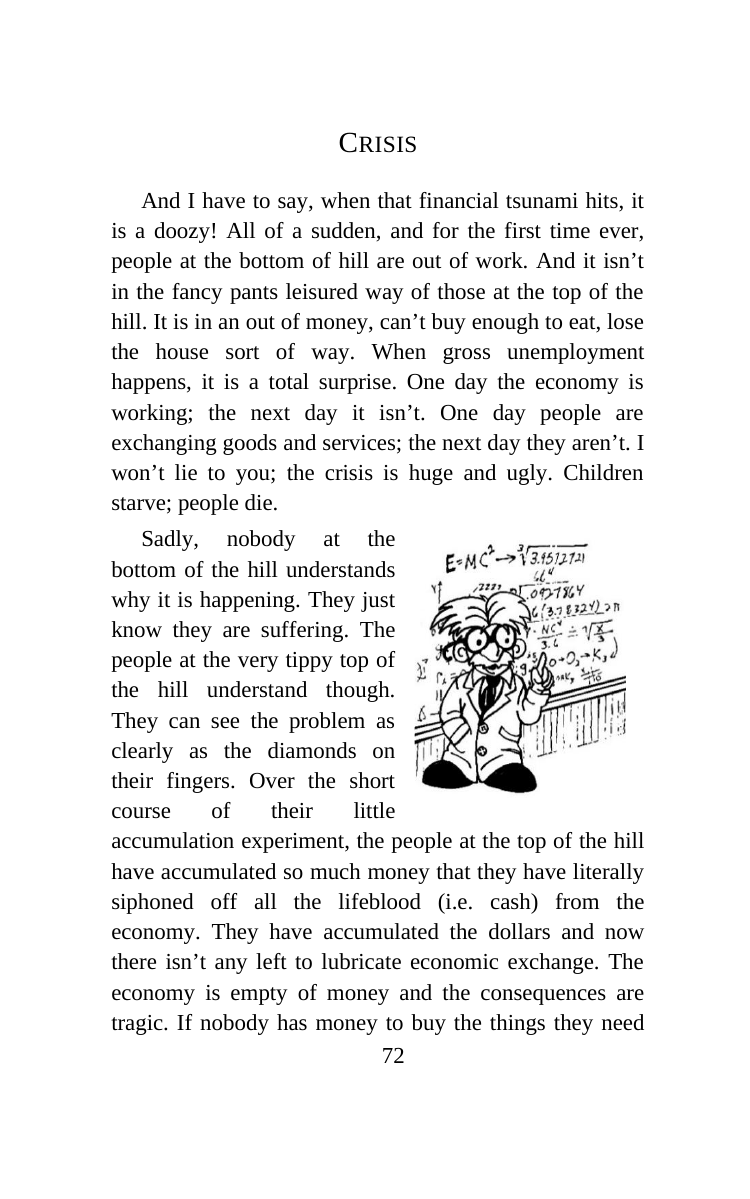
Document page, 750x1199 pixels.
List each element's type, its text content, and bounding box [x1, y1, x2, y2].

text And I have to say, when that financial tsunami hits, it is a doozy! All of a sudden, and for the first time ever, people at the bottom of hill are out of work. And it isn’t in the fancy pants leisured way of those at the top of the hill. It is in an out of money, can’t buy enough to eat, lose the house sort of way. When gross unemployment happens, it is a total surprise. One day the economy is working; the next day it isn’t. One day people are exchanging goods and services; the next day they aren’t. I won’t lie to you; the crisis is huge and ugly. Children starve; people die. [111, 187, 645, 516]
subtitle Crisis [111, 125, 645, 158]
text Sadly, nobody at the bottom of the hill understands why it is happening. They just know they are suffering. The people at the very tippy top of the hill understand though. They can see the problem as clearly as the diamonds on their fingers. Over the short course of their little accumulation experiment, the people at the top of the hill have accumulated so much money that they have literally siphoned off all the lifeblood (i.e. cash) from the economy. They have accumulated the dollars and now there isn’t any left to lubricate economic exchange. The economy is empty of money and the consequences are tragic. If nobody has money to buy the things they need [111, 526, 645, 1035]
picture [414, 535, 626, 802]
